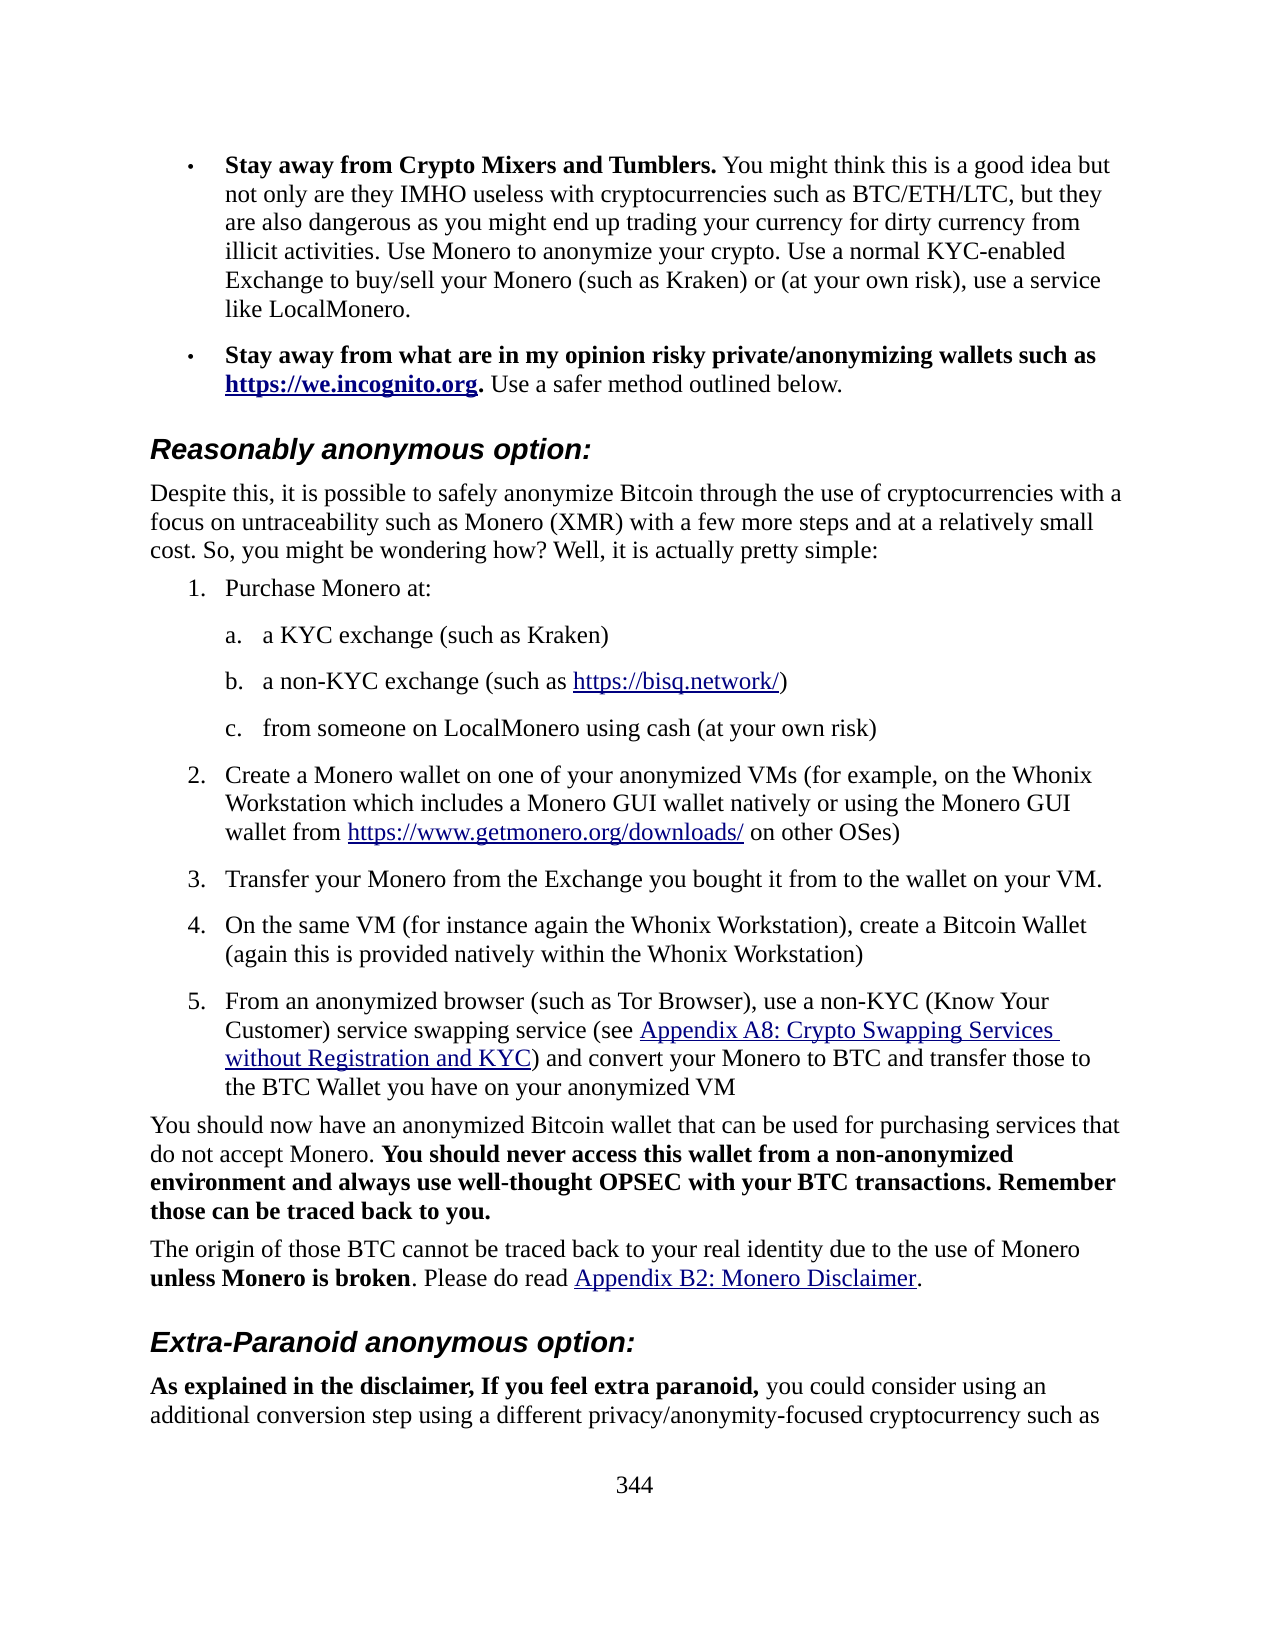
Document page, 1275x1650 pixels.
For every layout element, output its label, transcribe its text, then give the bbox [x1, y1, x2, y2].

list From an anonymized browser (such as Tor Browser), use a non-KYC (Know Your Customer) service swapping service (see Appendix A8: Crypto Swapping Services without Registration and KYC) and convert your Monero to BTC and transfer those to the BTC Wallet you have on your anonymized VM [187, 986, 1125, 1101]
list Transfer your Monero from the Exchange you bought it from to the wallet on your VM. [187, 864, 1125, 893]
text You should now have an anonymized Bitcoin wallet that can be used for purchasing services that do not accept Monero. You should never access this wallet from a non-anonymized environment and always use well-thought OPSEC with your BTC transactions. Remember those can be traced back to you. [150, 1110, 1125, 1225]
text As explained in the disclaimer, If you feel extra paranoid, you could consider using an additional conversion step using a different privacy/anonymity-focused cryptocurrency such as [150, 1371, 1125, 1429]
list On the same VM (for instance again the Whonix Workstation), create a Bitcoin Wallet (again this is provided natively within the Whonix Workstation) [187, 911, 1125, 968]
subtitle Extra-Paranoid anonymous option: [150, 1325, 1125, 1359]
list Stay away from what are in my opinion risky private/anonymizing wallets such as https://we.incognito.org. Use a safer method outlined below. [187, 340, 1125, 398]
list a non-KYC exchange (such as https://bisq.network/) [225, 666, 1125, 695]
list a KYC exchange (such as Kraken) [225, 620, 1125, 648]
list Stay away from Crypto Mixers and Tumblers. You might think this is a good idea but not only are they IMHO useless with cryptocurrencies such as BTC/ETH/LTC, but they are also dangerous as you might end up trading your currency for dirty currency from illicit activities. Use Monero to anonymize your crypto. Use a normal KYC-enabled Exchange to buy/sell your Monero (such as Kraken) or (at your own risk), use a service like LocalMonero. [187, 150, 1125, 322]
text Despite this, it is possible to safely anonymize Bitcoin through the use of cryptocurrencies with a focus on untraceability such as Monero (XMR) with a few more steps and at a relatively small cost. So, you might be wondering how? Well, it is actually pretty simple: [150, 478, 1125, 564]
text The origin of those BTC cannot be traced back to your real identity due to the use of Monero unless Monero is broken. Please do read Appendix B2: Monero Disclaimer. [150, 1234, 1125, 1291]
subtitle Reasonably anonymous option: [150, 432, 1125, 465]
list Create a Monero wallet on one of your anonymized VMs (for example, on the Whonix Workstation which includes a Monero GUI wallet natively or using the Monero GUI wallet from https://www.getmonero.org/downloads/ on other OSes) [187, 760, 1125, 846]
list Purchase Monero at: [187, 573, 1125, 602]
list from someone on LocalMonero using cash (at your own risk) [225, 713, 1125, 742]
